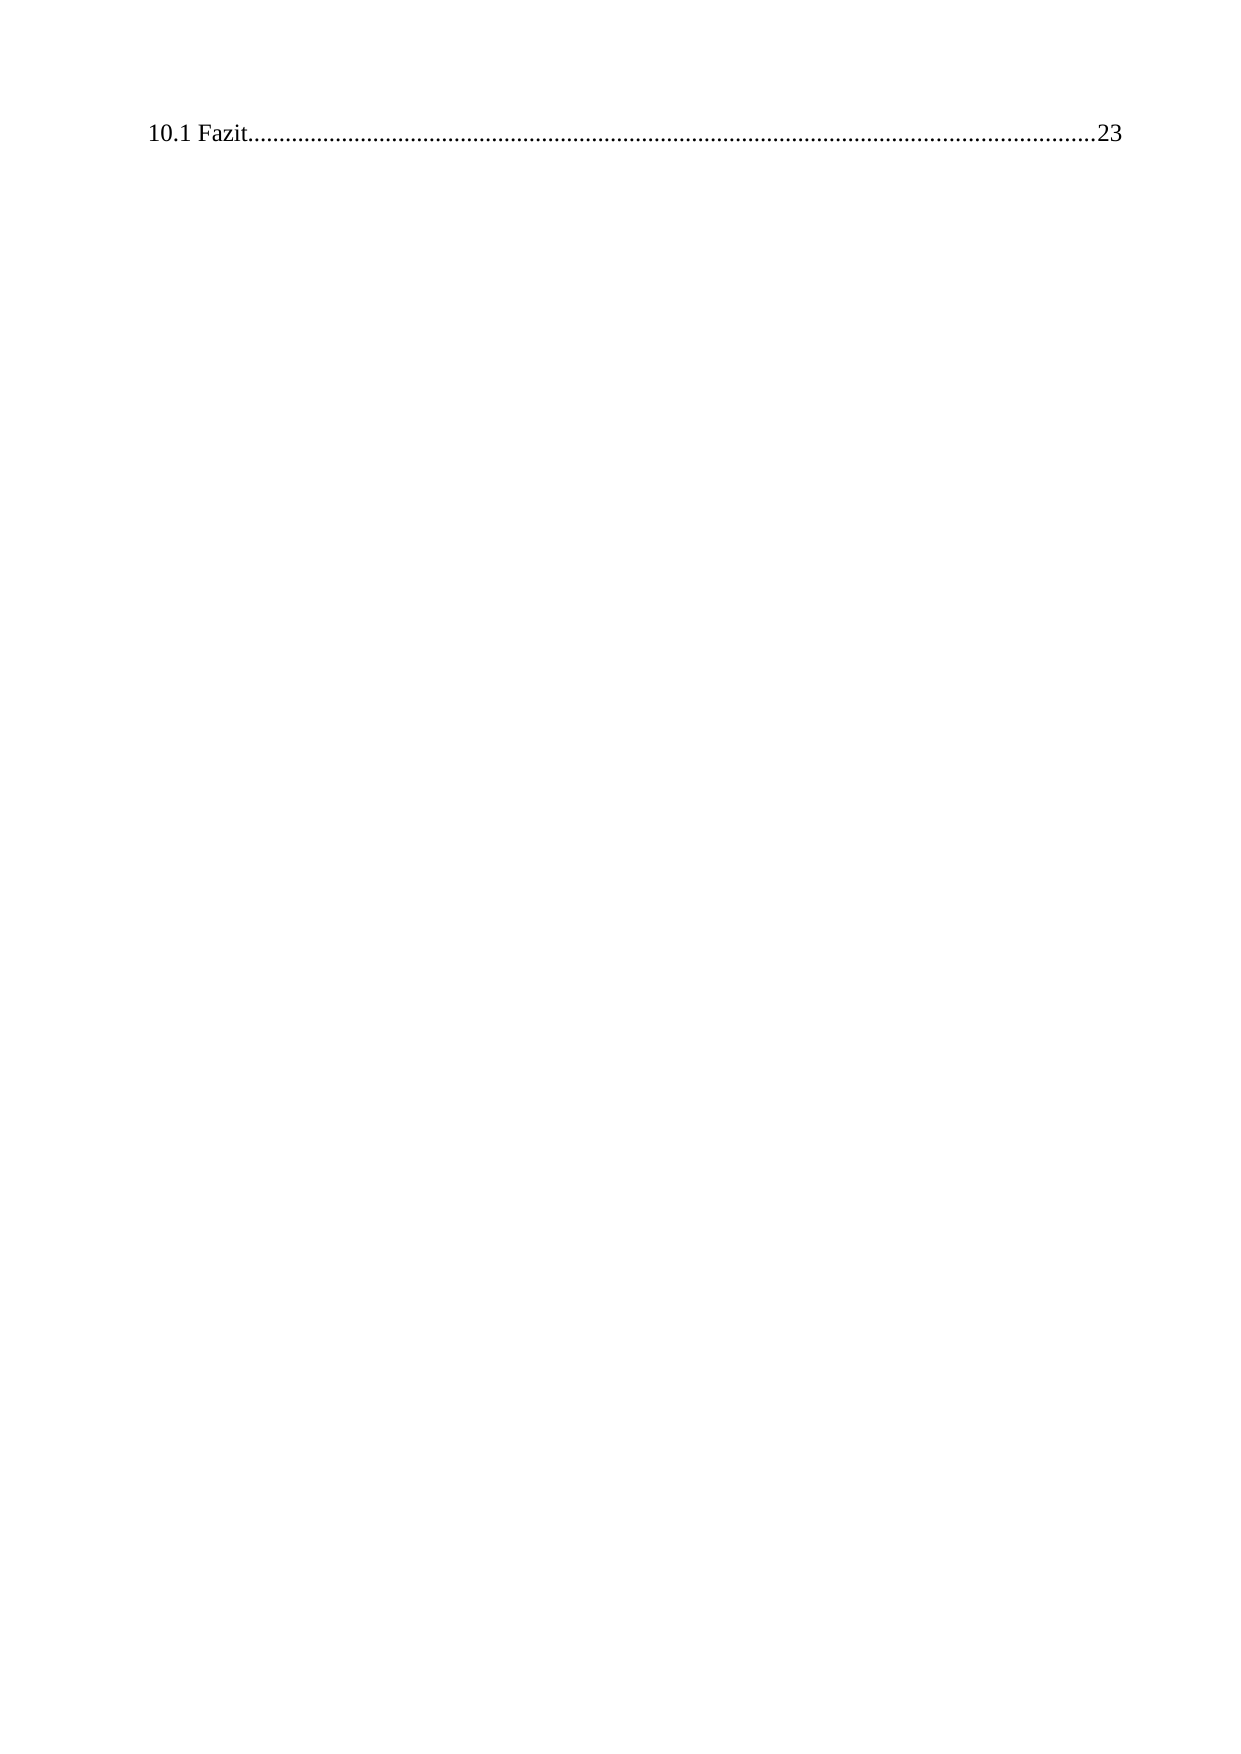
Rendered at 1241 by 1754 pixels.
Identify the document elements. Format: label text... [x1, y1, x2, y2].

text 10.1 Fazit 23 [148, 118, 1122, 147]
